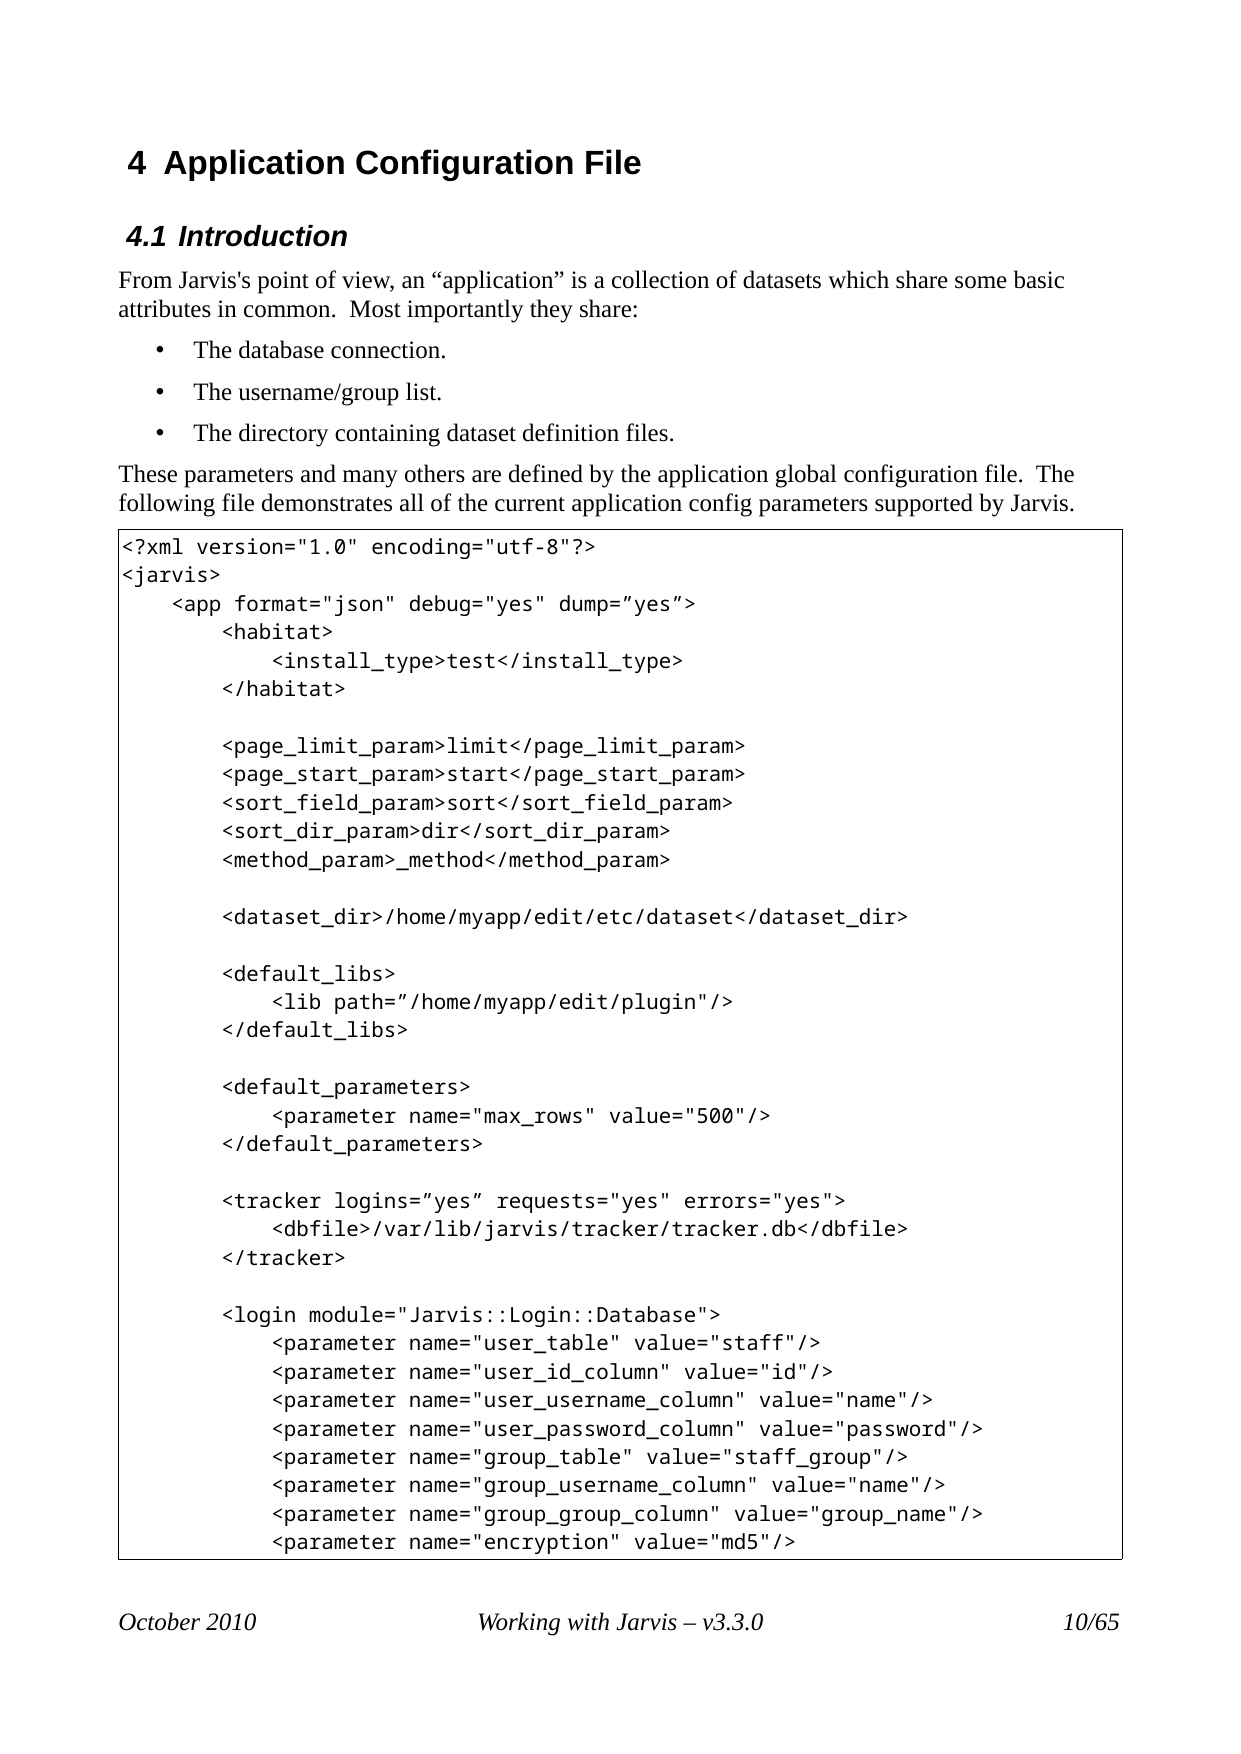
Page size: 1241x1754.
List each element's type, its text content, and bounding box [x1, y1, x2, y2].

text <tracker logins=”yes” requests="yes" errors="yes"> [119, 1183, 1122, 1212]
text <default_libs> [119, 956, 1122, 984]
text These parameters and many others are defined by the application global configuration file. The following file demonstrates all of the current application config parameters supported by Jarvis. [118, 459, 1122, 517]
text </default_libs> [119, 1012, 1122, 1044]
text <parameter name="user_table" value="staff"/> [119, 1325, 1122, 1354]
text <page_limit_param>limit</page_limit_param> [119, 728, 1122, 757]
text <parameter name="group_table" value="staff_group"/> [119, 1439, 1122, 1467]
text <default_parameters> [119, 1069, 1122, 1098]
text <parameter name="max_rows" value="500"/> [119, 1098, 1122, 1126]
text </default_parameters> [119, 1126, 1122, 1158]
text <habitat> [119, 614, 1122, 643]
text <parameter name="user_password_column" value="password"/> [119, 1411, 1122, 1439]
list The directory containing dataset definition files. [156, 418, 1122, 447]
text <sort_dir_param>dir</sort_dir_param> [119, 813, 1122, 842]
text </tracker> [119, 1240, 1122, 1271]
text From Jarvis's point of view, an “application” is a collection of datasets which share some basic attributes in common. Most importantly they share: [118, 265, 1122, 323]
text <lib path=”/home/myapp/edit/plugin"/> [119, 984, 1122, 1012]
text <app format="json" debug="yes" dump=”yes”> [119, 586, 1122, 614]
text <page_start_param>start</page_start_param> [119, 757, 1122, 785]
text </habitat> [119, 671, 1122, 703]
text <parameter name="user_username_column" value="name"/> [119, 1382, 1122, 1411]
text <method_param>_method</method_param> [119, 842, 1122, 873]
text <dataset_dir>/home/myapp/edit/etc/dataset</dataset_dir> [119, 899, 1122, 930]
text <parameter name="group_group_column" value="group_name"/> [119, 1496, 1122, 1524]
text <dbfile>/var/lib/jarvis/tracker/tracker.db</dbfile> [119, 1212, 1122, 1240]
text <jarvis> [119, 557, 1122, 586]
text <install_type>test</install_type> [119, 643, 1122, 671]
text <login module="Jarvis::Login::Database"> [119, 1297, 1122, 1325]
subtitle Introduction [118, 219, 1122, 253]
text <parameter name="user_id_column" value="id"/> [119, 1354, 1122, 1382]
list The database connection. [156, 335, 1122, 364]
text <?xml version="1.0" encoding="utf-8"?> [119, 530, 1122, 557]
text <parameter name="group_username_column" value="name"/> [119, 1467, 1122, 1496]
text <sort_field_param>sort</sort_field_param> [119, 785, 1122, 813]
list The username/group list. [156, 377, 1122, 405]
text <parameter name="encryption" value="md5"/> [119, 1524, 1122, 1559]
subtitle Application Configuration File [118, 143, 1122, 182]
